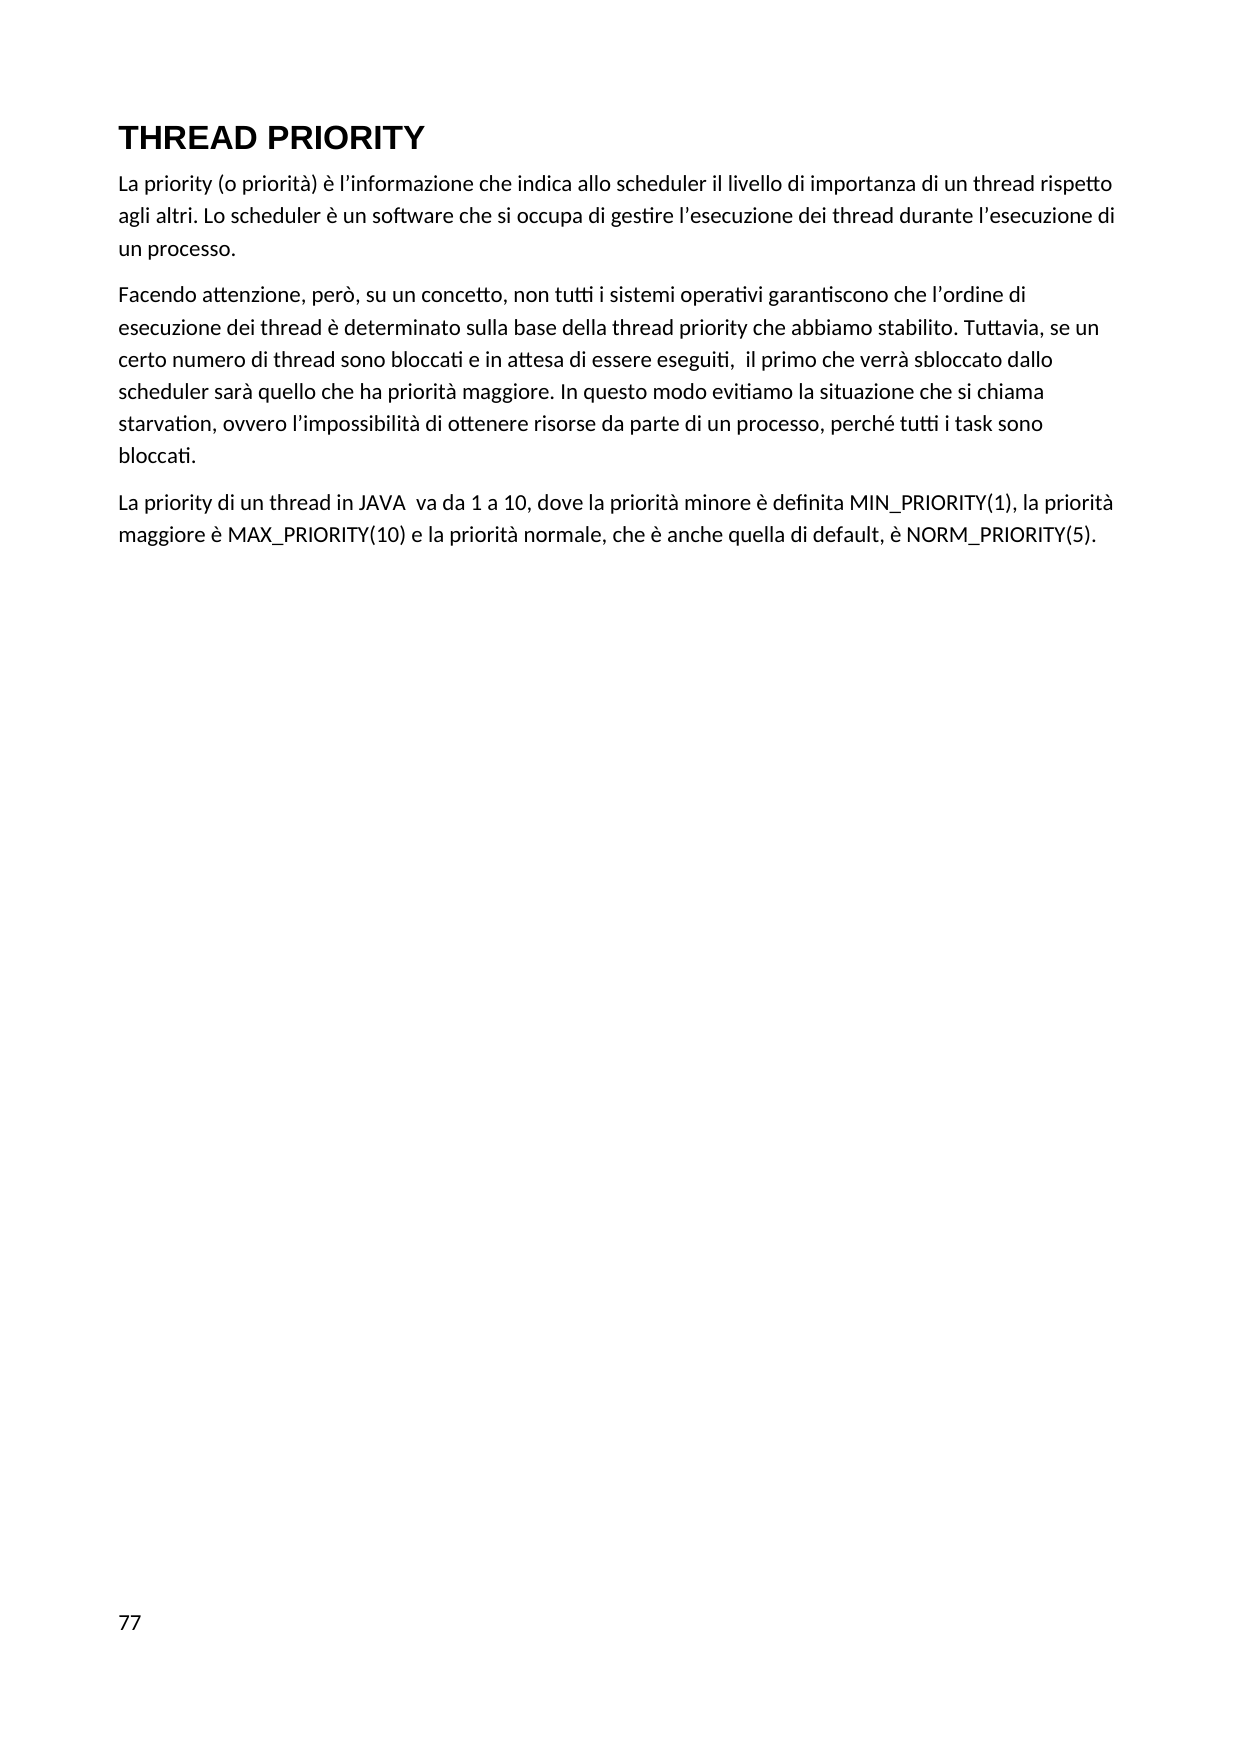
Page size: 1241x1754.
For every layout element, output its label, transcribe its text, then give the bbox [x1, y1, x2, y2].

subtitle THREAD PRIORITY [118, 118, 1122, 157]
text La priority (o priorità) è l’informazione che indica allo scheduler il livello di importanza di un thread rispetto agli altri. Lo scheduler è un software che si occupa di gestire l’esecuzione dei thread durante l’esecuzione di un processo. [118, 169, 1122, 262]
text Facendo attenzione, però, su un concetto, non tutti i sistemi operativi garantiscono che l’ordine di esecuzione dei thread è determinato sulla base della thread priority che abbiamo stabilito. Tuttavia, se un certo numero di thread sono bloccati e in attesa di essere eseguiti, il primo che verrà sbloccato dallo scheduler sarà quello che ha priorità maggiore. In questo modo evitiamo la situazione che si chiama starvation, ovvero l’impossibilità di ottenere risorse da parte di un processo, perché tutti i task sono bloccati. [118, 280, 1122, 469]
text La priority di un thread in JAVA va da 1 a 10, dove la priorità minore è definita MIN_PRIORITY(1), la priorità maggiore è MAX_PRIORITY(10) e la priorità normale, che è anche quella di default, è NORM_PRIORITY(5). [118, 488, 1122, 548]
